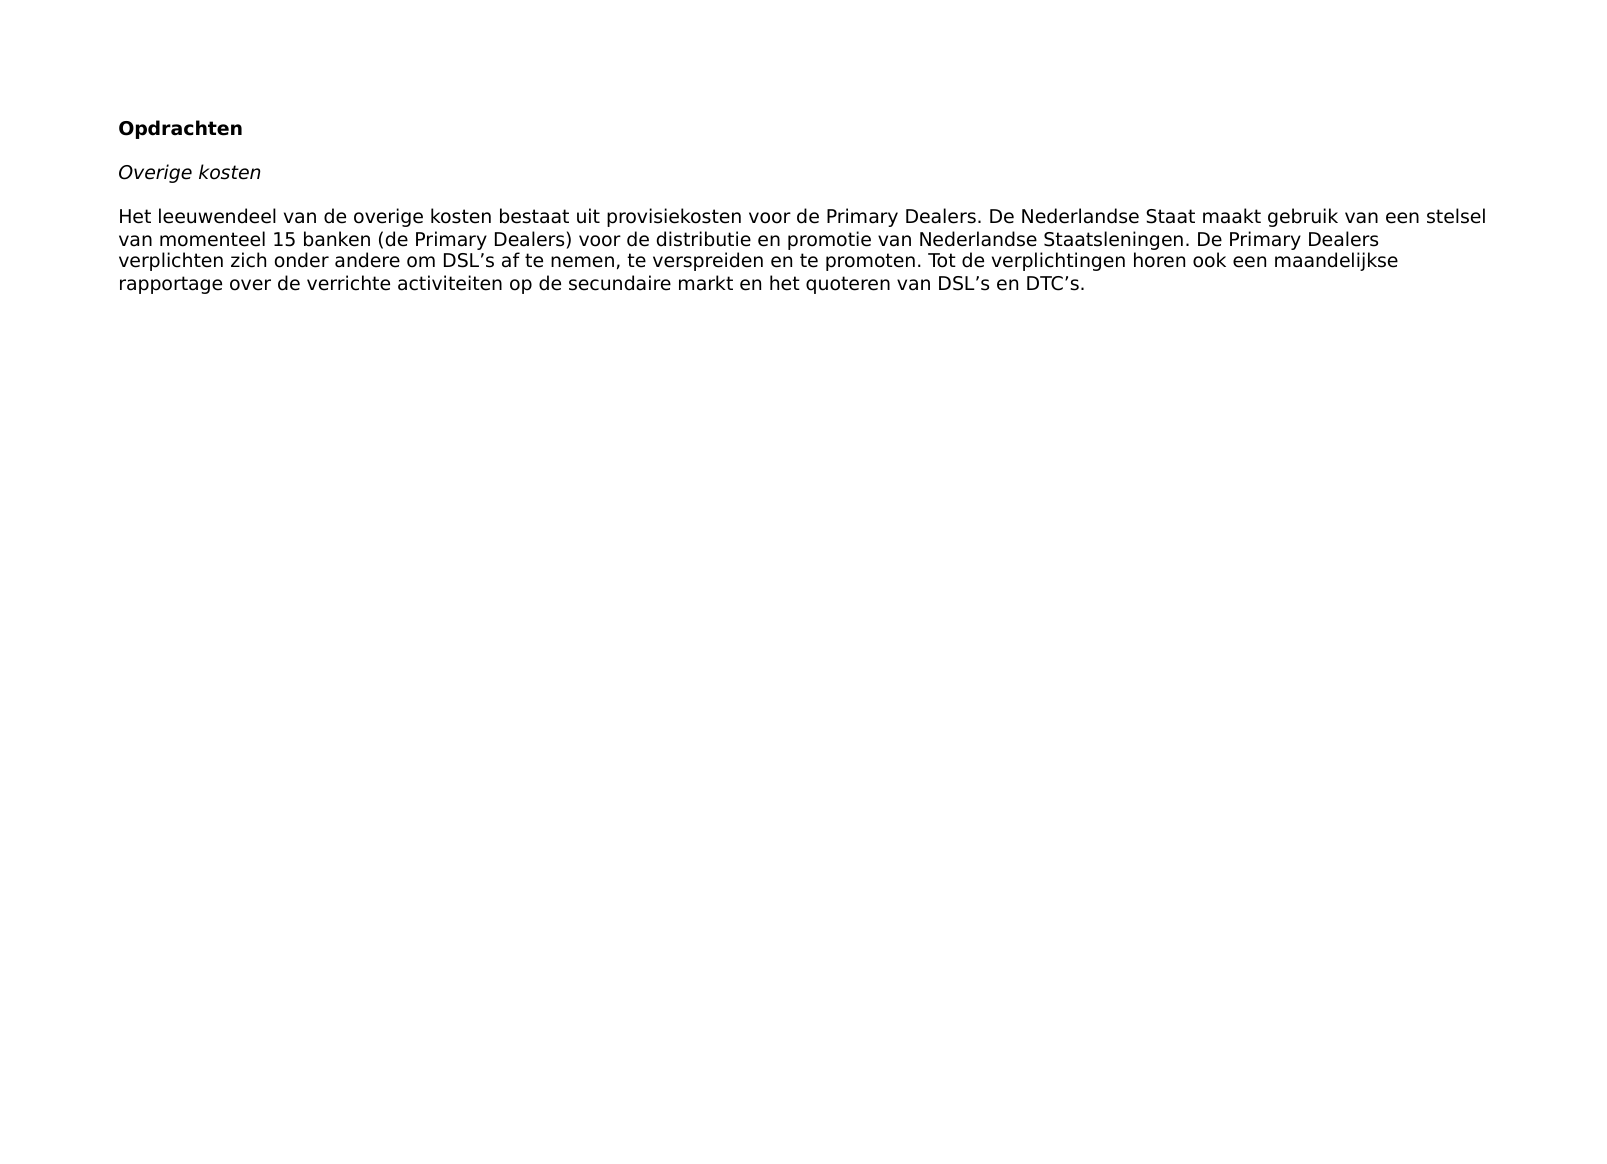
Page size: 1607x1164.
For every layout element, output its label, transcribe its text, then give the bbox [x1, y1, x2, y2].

text Het leeuwendeel van de overige kosten bestaat uit provisiekosten voor de Primary Dealers. De Nederlandse Staat maakt gebruik van een stelsel van momenteel 15 banken (de Primary Dealers) voor de distributie en promotie van Nederlandse Staatsleningen. De Primary Dealers verplichten zich onder andere om DSL’s af te nemen, te verspreiden en te promoten. Tot de verplichtingen horen ook een maandelijkse rapportage over de verrichte activiteiten op de secundaire markt en het quoteren van DSL’s en DTC’s. [118, 206, 1488, 294]
subtitle Overige kosten [118, 162, 1488, 184]
subtitle Opdrachten [118, 118, 1488, 140]
